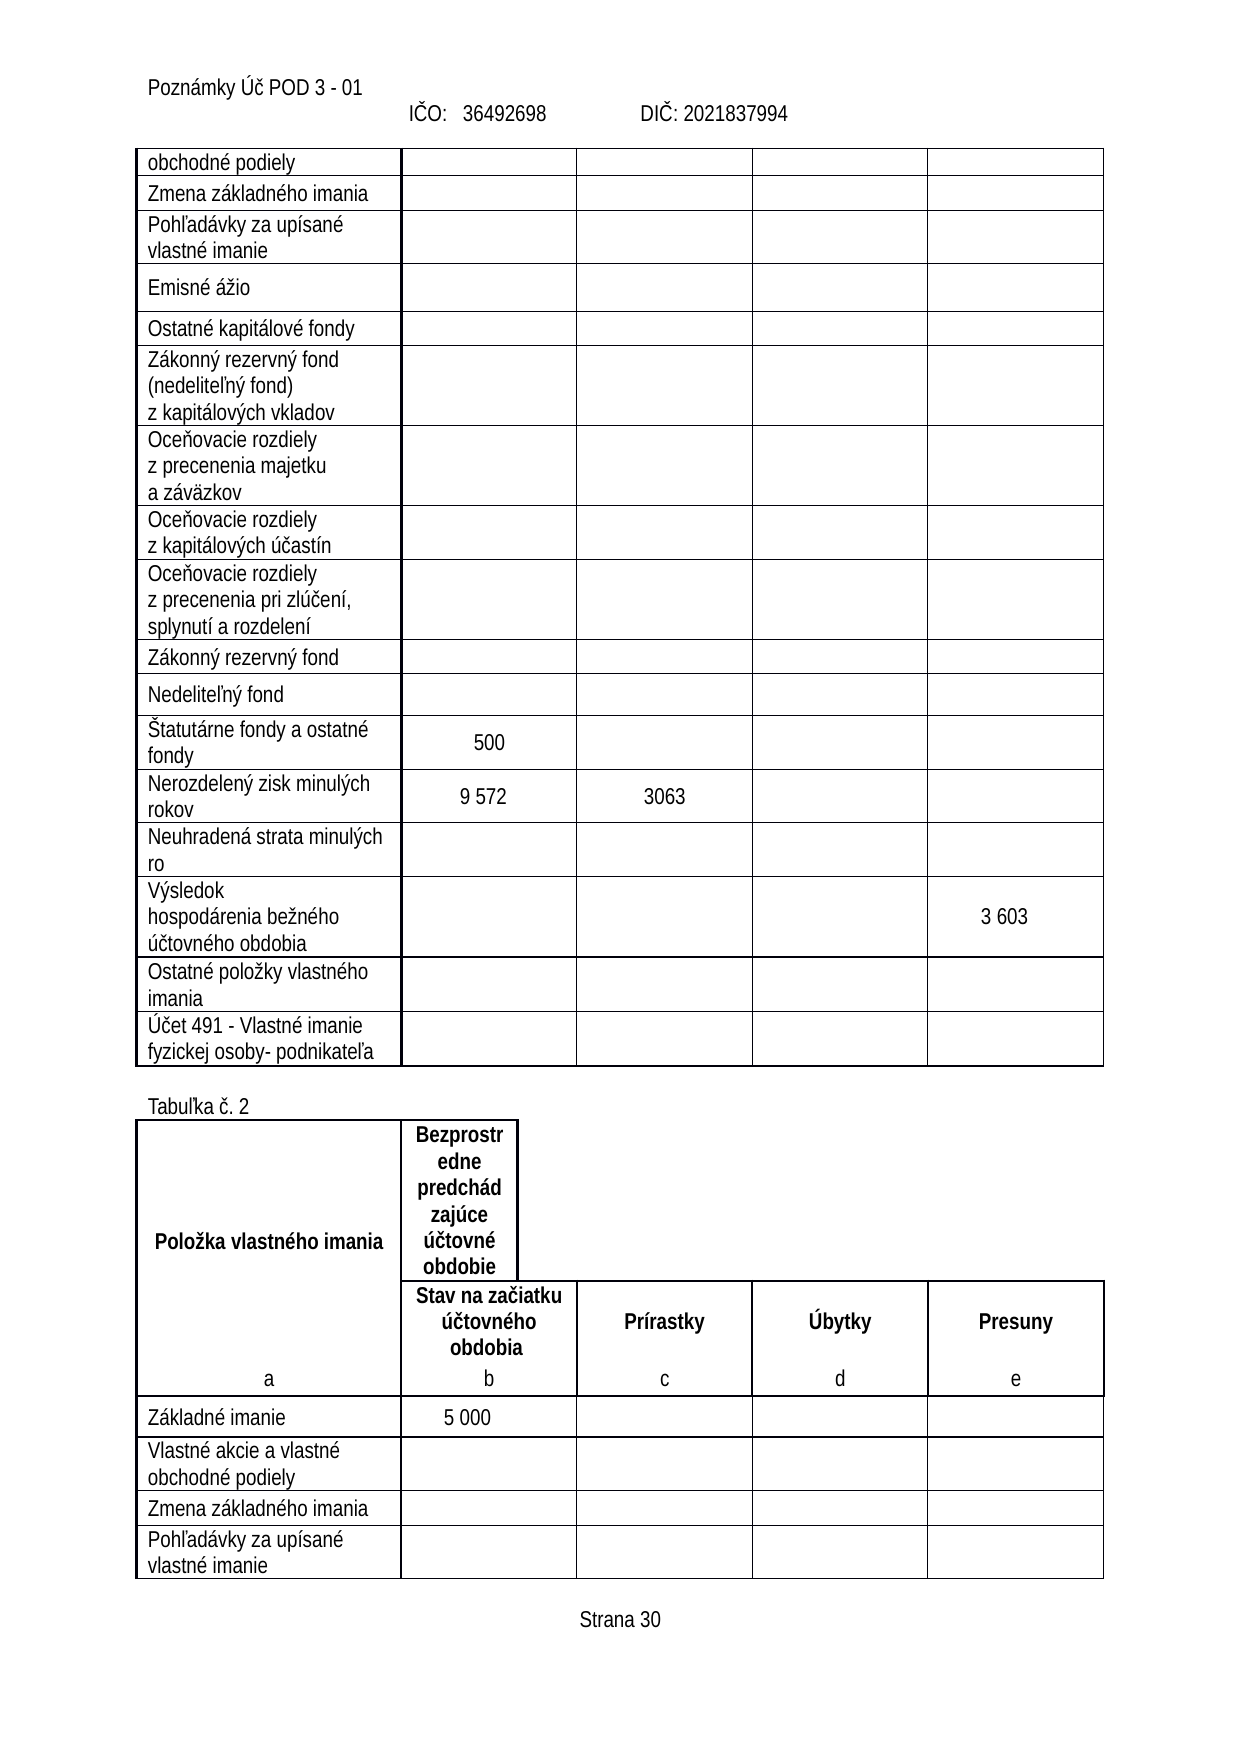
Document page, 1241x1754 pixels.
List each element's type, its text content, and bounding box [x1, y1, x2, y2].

table_cell [403, 640, 576, 673]
table_cell Zmena základného imania [138, 1491, 400, 1524]
table_cell [928, 640, 1103, 673]
table_cell [928, 1526, 1103, 1578]
table_cell [577, 1397, 752, 1436]
table_cell [403, 1012, 576, 1064]
table_cell Zmena základného imania [138, 176, 400, 209]
table_cell [402, 1526, 576, 1578]
table_cell [753, 1526, 927, 1578]
table_cell [577, 149, 752, 175]
table_cell [577, 176, 752, 209]
table_cell b [402, 1361, 576, 1395]
table_cell [577, 560, 752, 639]
table_cell [403, 560, 576, 639]
table_cell Neuhradená strata minulých ro [138, 823, 400, 876]
table_cell Oceňovacie rozdiely z precenenia pri zlúčení, splynutí a rozdelení [138, 560, 400, 639]
table_cell Stav na začiatku účtovného obdobia [402, 1282, 576, 1361]
table_cell [403, 823, 576, 876]
table_cell [753, 1397, 927, 1436]
table_cell [403, 264, 576, 311]
table_cell 5 000 [402, 1397, 576, 1436]
table_cell [403, 506, 576, 559]
table_cell [577, 958, 752, 1011]
table_cell [577, 1012, 752, 1064]
table_cell obchodné podiely [138, 149, 400, 175]
table_cell [928, 149, 1103, 175]
table_cell Zákonný rezervný fond [138, 640, 400, 673]
table_cell [753, 506, 927, 559]
table_cell Výsledok hospodárenia bežného účtovného obdobia [138, 877, 400, 956]
table_cell [928, 958, 1103, 1011]
table_cell Ostatné položky vlastného imania [138, 958, 400, 1011]
table_cell [753, 770, 927, 822]
table_cell Základné imanie [138, 1397, 400, 1436]
table_cell [753, 560, 927, 639]
table_cell [753, 346, 927, 425]
table_cell [928, 176, 1103, 209]
table_cell [577, 823, 752, 876]
table_cell [753, 264, 927, 311]
table_cell [753, 640, 927, 673]
table_header [519, 1119, 1104, 1279]
table_cell [753, 176, 927, 209]
table_cell Emisné ážio [138, 264, 400, 311]
table_cell [577, 674, 752, 715]
table_cell [753, 674, 927, 715]
table_cell Oceňovacie rozdiely z kapitálových účastín [138, 506, 400, 559]
table_cell [928, 1491, 1103, 1524]
table_cell 3063 [577, 770, 752, 822]
table_cell 500 [403, 716, 576, 768]
table_cell [753, 312, 927, 345]
table_cell Zákonný rezervný fond (nedeliteľný fond) z kapitálových vkladov [138, 346, 400, 425]
table_cell a [138, 1361, 400, 1395]
table_cell [928, 426, 1103, 505]
table_cell [753, 716, 927, 768]
table_cell Ostatné kapitálové fondy [138, 312, 400, 345]
table_cell [928, 1397, 1103, 1436]
table_cell [403, 346, 576, 425]
table_cell [928, 312, 1103, 345]
table_cell [753, 1438, 927, 1490]
table_cell Nedeliteľný fond [138, 674, 400, 715]
table_cell [403, 426, 576, 505]
table_cell [928, 560, 1103, 639]
table_cell Nerozdelený zisk minulých rokov [138, 770, 400, 822]
table_cell [403, 877, 576, 956]
table_cell c [578, 1361, 751, 1395]
table_cell [928, 1012, 1103, 1064]
table_cell [403, 312, 576, 345]
table_header Bezprostredne predchádzajúce účtovné obdobie [402, 1121, 516, 1279]
table_cell [403, 149, 576, 175]
table_cell [403, 211, 576, 263]
table_cell Štatutárne fondy a ostatné fondy [138, 716, 400, 768]
table_cell [928, 674, 1103, 715]
table_cell [753, 211, 927, 263]
table_cell [577, 312, 752, 345]
table_cell [928, 1438, 1103, 1490]
table_cell [577, 877, 752, 956]
table_cell Pohľadávky za upísané vlastné imanie [138, 211, 400, 263]
table_cell [577, 1526, 752, 1578]
table_cell [403, 176, 576, 209]
table_cell Prírastky [578, 1282, 751, 1361]
table_cell [577, 640, 752, 673]
table_cell [577, 264, 752, 311]
table_cell Úbytky [753, 1282, 927, 1361]
table_cell [403, 958, 576, 1011]
table_cell [402, 1438, 576, 1490]
table_cell [753, 877, 927, 956]
table_cell [577, 211, 752, 263]
table_cell [928, 264, 1103, 311]
table_cell [753, 426, 927, 505]
table_cell [928, 211, 1103, 263]
table_cell 9 572 [403, 770, 576, 822]
table_cell [928, 770, 1103, 822]
table_cell [928, 823, 1103, 876]
table_cell d [753, 1361, 927, 1395]
table_cell [577, 1438, 752, 1490]
text Tabuľka č. 2 [148, 1093, 1092, 1119]
table_cell Presuny [929, 1282, 1103, 1361]
table_cell [577, 506, 752, 559]
table_cell [403, 674, 576, 715]
table_cell [928, 716, 1103, 768]
table_cell Pohľadávky za upísané vlastné imanie [138, 1526, 400, 1578]
table_cell e [929, 1361, 1103, 1395]
table_cell 3 603 [928, 877, 1103, 956]
table_cell Oceňovacie rozdiely z precenenia majetku a záväzkov [138, 426, 400, 505]
table_header Položka vlastného imania [138, 1121, 400, 1361]
table_cell [928, 346, 1103, 425]
table_cell [753, 823, 927, 876]
table_cell [402, 1491, 576, 1524]
table_cell [753, 1012, 927, 1064]
table_cell [753, 1491, 927, 1524]
table_cell Účet 491 - Vlastné imanie fyzickej osoby- podnikateľa [138, 1012, 400, 1064]
table_cell [577, 346, 752, 425]
table_cell [753, 149, 927, 175]
table_cell [577, 716, 752, 768]
table_cell [577, 1491, 752, 1524]
table_cell [577, 426, 752, 505]
table_cell [753, 958, 927, 1011]
table_cell Vlastné akcie a vlastné obchodné podiely [138, 1438, 400, 1490]
table_cell [928, 506, 1103, 559]
